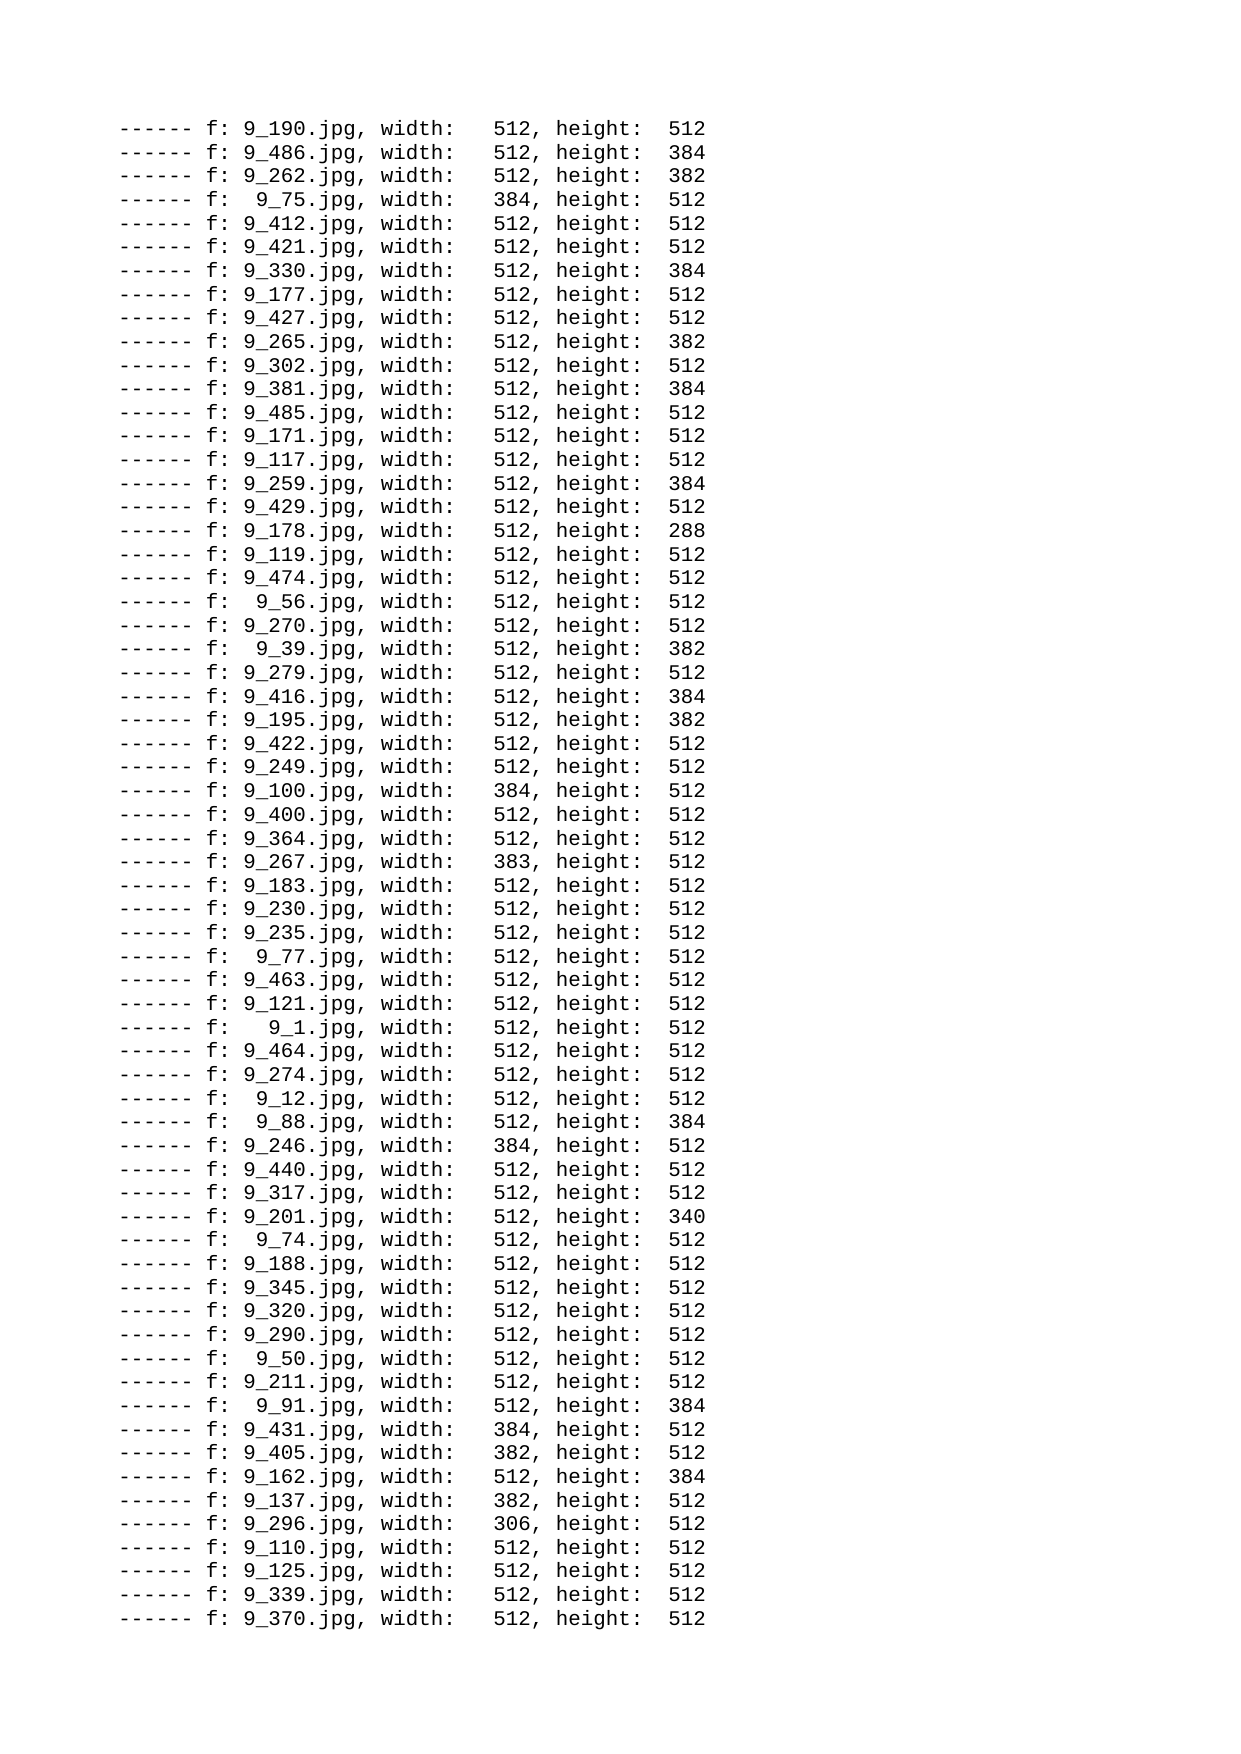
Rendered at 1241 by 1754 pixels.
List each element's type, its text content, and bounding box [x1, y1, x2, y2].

text ------ f: 9_121.jpg, width: 512, height: 512 [118, 993, 1122, 1017]
text ------ f: 9_345.jpg, width: 512, height: 512 [118, 1277, 1122, 1300]
text ------ f: 9_427.jpg, width: 512, height: 512 [118, 307, 1122, 331]
text ------ f: 9_100.jpg, width: 384, height: 512 [118, 780, 1122, 804]
text ------ f: 9_381.jpg, width: 512, height: 384 [118, 378, 1122, 402]
text ------ f: 9_75.jpg, width: 384, height: 512 [118, 189, 1122, 213]
text ------ f: 9_190.jpg, width: 512, height: 512 [118, 118, 1122, 142]
text ------ f: 9_416.jpg, width: 512, height: 384 [118, 686, 1122, 709]
text ------ f: 9_50.jpg, width: 512, height: 512 [118, 1348, 1122, 1371]
text ------ f: 9_339.jpg, width: 512, height: 512 [118, 1584, 1122, 1608]
text ------ f: 9_302.jpg, width: 512, height: 512 [118, 354, 1122, 378]
text ------ f: 9_422.jpg, width: 512, height: 512 [118, 733, 1122, 757]
text ------ f: 9_317.jpg, width: 512, height: 512 [118, 1182, 1122, 1206]
text ------ f: 9_74.jpg, width: 512, height: 512 [118, 1229, 1122, 1253]
text ------ f: 9_178.jpg, width: 512, height: 288 [118, 520, 1122, 544]
text ------ f: 9_177.jpg, width: 512, height: 512 [118, 284, 1122, 307]
text ------ f: 9_183.jpg, width: 512, height: 512 [118, 875, 1122, 898]
text ------ f: 9_431.jpg, width: 384, height: 512 [118, 1419, 1122, 1442]
text ------ f: 9_440.jpg, width: 512, height: 512 [118, 1158, 1122, 1182]
text ------ f: 9_270.jpg, width: 512, height: 512 [118, 615, 1122, 638]
text ------ f: 9_463.jpg, width: 512, height: 512 [118, 969, 1122, 993]
text ------ f: 9_259.jpg, width: 512, height: 384 [118, 473, 1122, 496]
text ------ f: 9_267.jpg, width: 383, height: 512 [118, 851, 1122, 875]
text ------ f: 9_405.jpg, width: 382, height: 512 [118, 1442, 1122, 1466]
text ------ f: 9_290.jpg, width: 512, height: 512 [118, 1324, 1122, 1348]
text ------ f: 9_279.jpg, width: 512, height: 512 [118, 662, 1122, 686]
text ------ f: 9_421.jpg, width: 512, height: 512 [118, 236, 1122, 260]
text ------ f: 9_1.jpg, width: 512, height: 512 [118, 1017, 1122, 1040]
text ------ f: 9_296.jpg, width: 306, height: 512 [118, 1513, 1122, 1537]
text ------ f: 9_39.jpg, width: 512, height: 382 [118, 638, 1122, 662]
text ------ f: 9_211.jpg, width: 512, height: 512 [118, 1371, 1122, 1395]
text ------ f: 9_370.jpg, width: 512, height: 512 [118, 1608, 1122, 1631]
text ------ f: 9_56.jpg, width: 512, height: 512 [118, 591, 1122, 615]
text ------ f: 9_235.jpg, width: 512, height: 512 [118, 922, 1122, 946]
text ------ f: 9_364.jpg, width: 512, height: 512 [118, 827, 1122, 851]
text ------ f: 9_464.jpg, width: 512, height: 512 [118, 1040, 1122, 1064]
text ------ f: 9_201.jpg, width: 512, height: 340 [118, 1206, 1122, 1229]
text ------ f: 9_195.jpg, width: 512, height: 382 [118, 709, 1122, 733]
text ------ f: 9_249.jpg, width: 512, height: 512 [118, 757, 1122, 780]
text ------ f: 9_265.jpg, width: 512, height: 382 [118, 331, 1122, 354]
text ------ f: 9_88.jpg, width: 512, height: 384 [118, 1111, 1122, 1135]
text ------ f: 9_262.jpg, width: 512, height: 382 [118, 165, 1122, 189]
text ------ f: 9_171.jpg, width: 512, height: 512 [118, 426, 1122, 449]
text ------ f: 9_119.jpg, width: 512, height: 512 [118, 544, 1122, 567]
text ------ f: 9_77.jpg, width: 512, height: 512 [118, 946, 1122, 969]
text ------ f: 9_412.jpg, width: 512, height: 512 [118, 213, 1122, 236]
text ------ f: 9_137.jpg, width: 382, height: 512 [118, 1489, 1122, 1513]
text ------ f: 9_429.jpg, width: 512, height: 512 [118, 496, 1122, 520]
text ------ f: 9_330.jpg, width: 512, height: 384 [118, 260, 1122, 284]
text ------ f: 9_230.jpg, width: 512, height: 512 [118, 898, 1122, 922]
text ------ f: 9_274.jpg, width: 512, height: 512 [118, 1064, 1122, 1088]
text ------ f: 9_474.jpg, width: 512, height: 512 [118, 567, 1122, 591]
text ------ f: 9_400.jpg, width: 512, height: 512 [118, 804, 1122, 827]
text ------ f: 9_117.jpg, width: 512, height: 512 [118, 449, 1122, 473]
text ------ f: 9_188.jpg, width: 512, height: 512 [118, 1253, 1122, 1277]
text ------ f: 9_12.jpg, width: 512, height: 512 [118, 1088, 1122, 1111]
text ------ f: 9_485.jpg, width: 512, height: 512 [118, 402, 1122, 426]
text ------ f: 9_125.jpg, width: 512, height: 512 [118, 1561, 1122, 1584]
text ------ f: 9_246.jpg, width: 384, height: 512 [118, 1135, 1122, 1158]
text ------ f: 9_162.jpg, width: 512, height: 384 [118, 1466, 1122, 1489]
text ------ f: 9_91.jpg, width: 512, height: 384 [118, 1395, 1122, 1419]
text ------ f: 9_486.jpg, width: 512, height: 384 [118, 142, 1122, 165]
text ------ f: 9_110.jpg, width: 512, height: 512 [118, 1537, 1122, 1561]
text ------ f: 9_320.jpg, width: 512, height: 512 [118, 1300, 1122, 1324]
